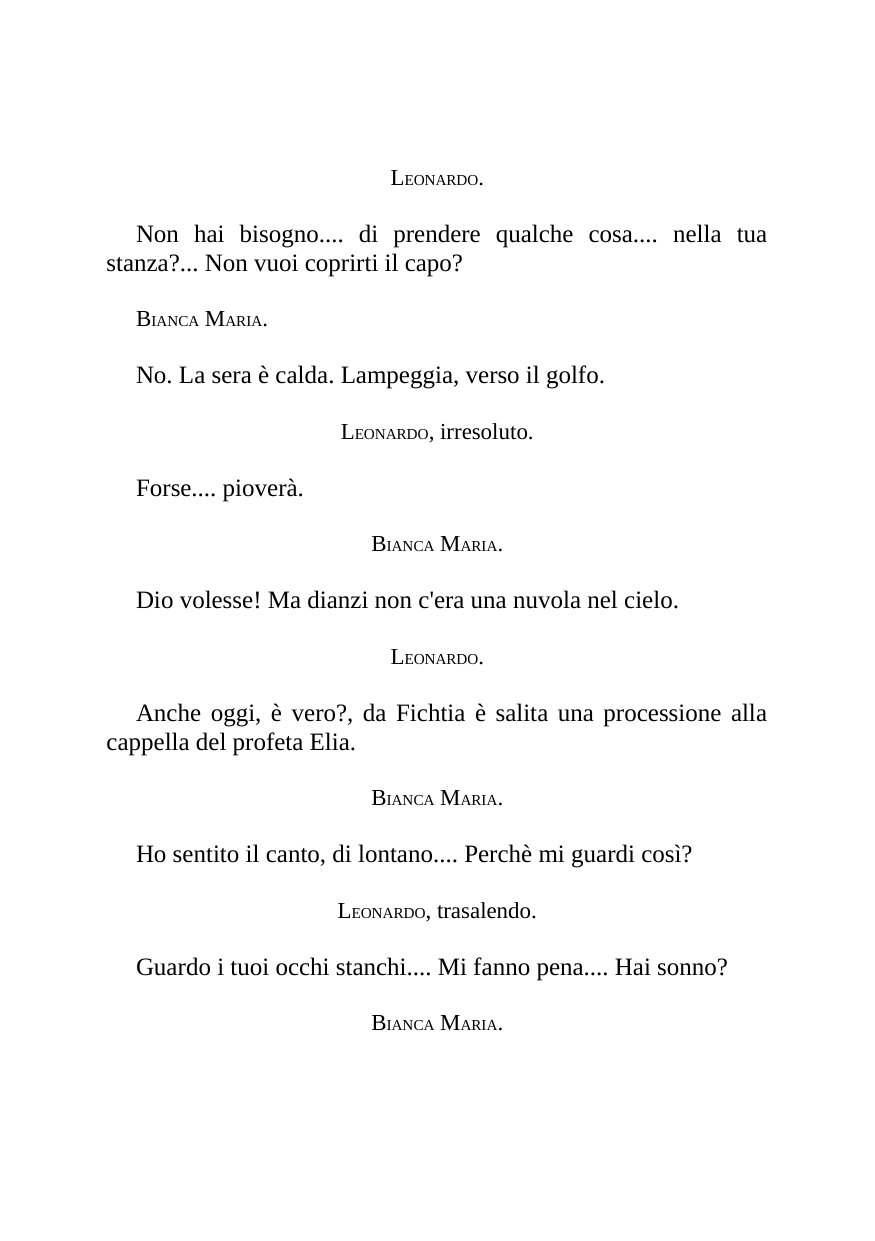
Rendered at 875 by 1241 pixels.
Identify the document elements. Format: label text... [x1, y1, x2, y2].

text Leonardo, trasalendo. [106, 897, 768, 923]
text Ho sentito il canto, di lontano.... Perchè mi guardi così? [106, 839, 768, 868]
text Bianca Maria. [106, 784, 768, 811]
text Non hai bisogno.... di prendere qualche cosa.... nella tua stanza?... Non vuoi coprirti il capo? [106, 219, 768, 276]
text Guardo i tuoi occhi stanchi.... Mi fanno pena.... Hai sonno? [106, 952, 768, 981]
text Forse.... pioverà. [106, 473, 768, 502]
text Leonardo, irresoluto. [106, 418, 768, 444]
text Anche oggi, è vero?, da Fichtia è salita una processione alla cappella del profeta Elia. [106, 698, 768, 756]
text Leonardo. [106, 643, 768, 669]
text No. La sera è calda. Lampeggia, verso il golfo. [106, 360, 768, 389]
text Bianca Maria. [106, 1009, 768, 1036]
text Leonardo. [106, 164, 768, 190]
text Bianca Maria. [106, 305, 768, 331]
text Dio volesse! Ma dianzi non c'era una nuvola nel cielo. [106, 585, 768, 614]
text Bianca Maria. [106, 530, 768, 557]
